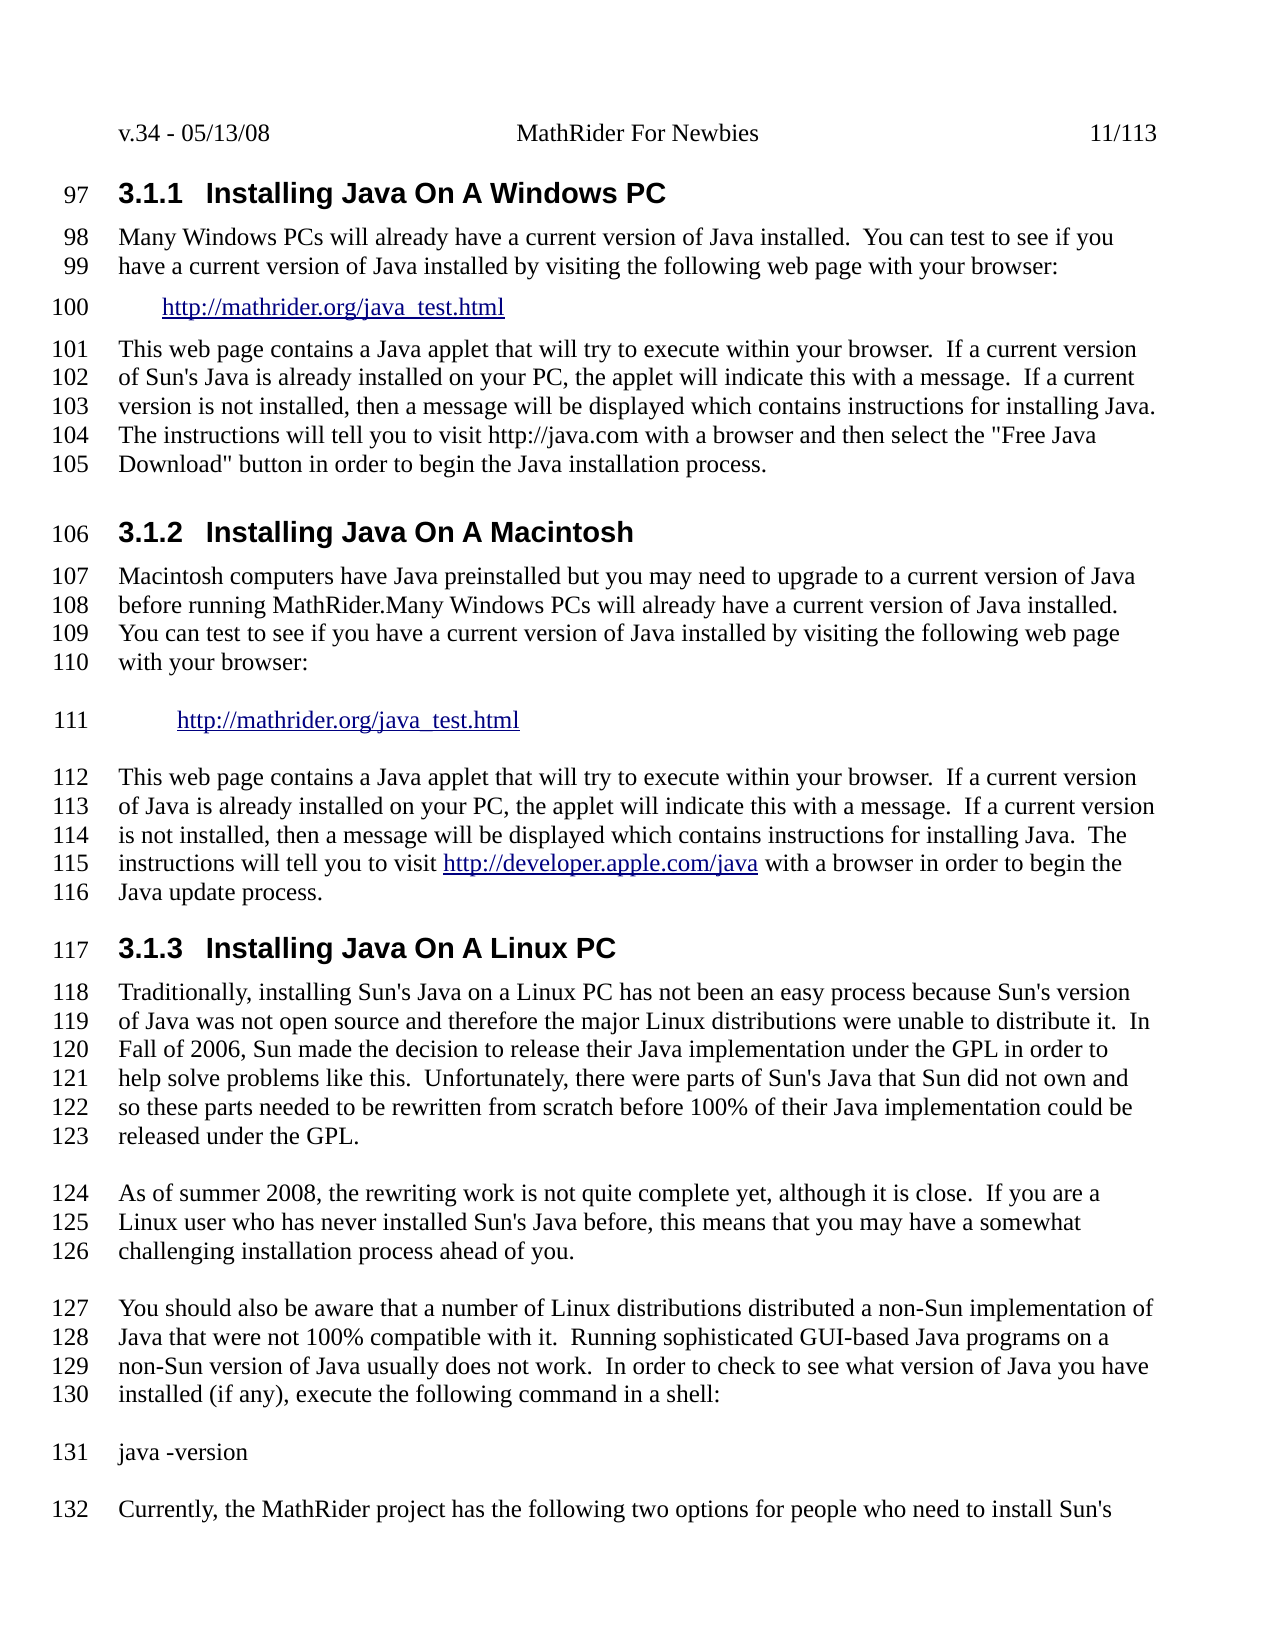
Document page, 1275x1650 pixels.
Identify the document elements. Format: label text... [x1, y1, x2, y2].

text Many Windows PCs will already have a current version of Java installed. You can test to see if you have a current version of Java installed by visiting the following web page with your browser: [118, 222, 1157, 280]
subtitle Installing Java On A Linux PC [118, 931, 1157, 964]
text java -version [118, 1437, 1157, 1466]
subtitle Installing Java On A Macintosh [118, 515, 1157, 548]
text As of summer 2008, the rewriting work is not quite complete yet, although it is close. If you are a Linux user who has never installed Sun's Java before, this means that you may have a somewhat challenging installation process ahead of you. [118, 1178, 1157, 1264]
text This web page contains a Java applet that will try to execute within your browser. If a current version of Java is already installed on your PC, the applet will indicate this with a message. If a current version is not installed, then a message will be displayed which contains instructions for installing Java. The instructions will tell you to visit http://developer.apple.com/java with a browser in order to begin the Java update process. [118, 762, 1157, 906]
text http://mathrider.org/java_test.html [177, 705, 1157, 733]
text Currently, the MathRider project has the following two options for people who need to install Sun's [118, 1494, 1157, 1523]
subtitle Installing Java On A Windows PC [118, 176, 1157, 210]
text You should also be aware that a number of Linux distributions distributed a non-Sun implementation of Java that were not 100% compatible with it. Running sophisticated GUI-based Java programs on a non-Sun version of Java usually does not work. In order to check to see what version of Java you have installed (if any), execute the following command in a shell: [118, 1293, 1157, 1408]
text Traditionally, installing Sun's Java on a Linux PC has not been an easy process because Sun's version of Java was not open source and therefore the major Linux distributions were unable to distribute it. In Fall of 2006, Sun made the decision to release their Java implementation under the GPL in order to help solve problems like this. Unfortunately, there were parts of Sun's Java that Sun did not own and so these parts needed to be rewritten from scratch before 100% of their Java implementation could be released under the GPL. [118, 977, 1157, 1149]
text http://mathrider.org/java_test.html [162, 292, 1157, 321]
text Macintosh computers have Java preinstalled but you may need to upgrade to a current version of Java before running MathRider.Many Windows PCs will already have a current version of Java installed. You can test to see if you have a current version of Java installed by visiting the following web page with your browser: [118, 561, 1157, 676]
text This web page contains a Java applet that will try to execute within your browser. If a current version of Sun's Java is already installed on your PC, the applet will indicate this with a message. If a current version is not installed, then a message will be displayed which contains instructions for installing Java. The instructions will tell you to visit http://java.com with a browser and then select the "Free Java Download" button in order to begin the Java installation process. [118, 334, 1157, 477]
